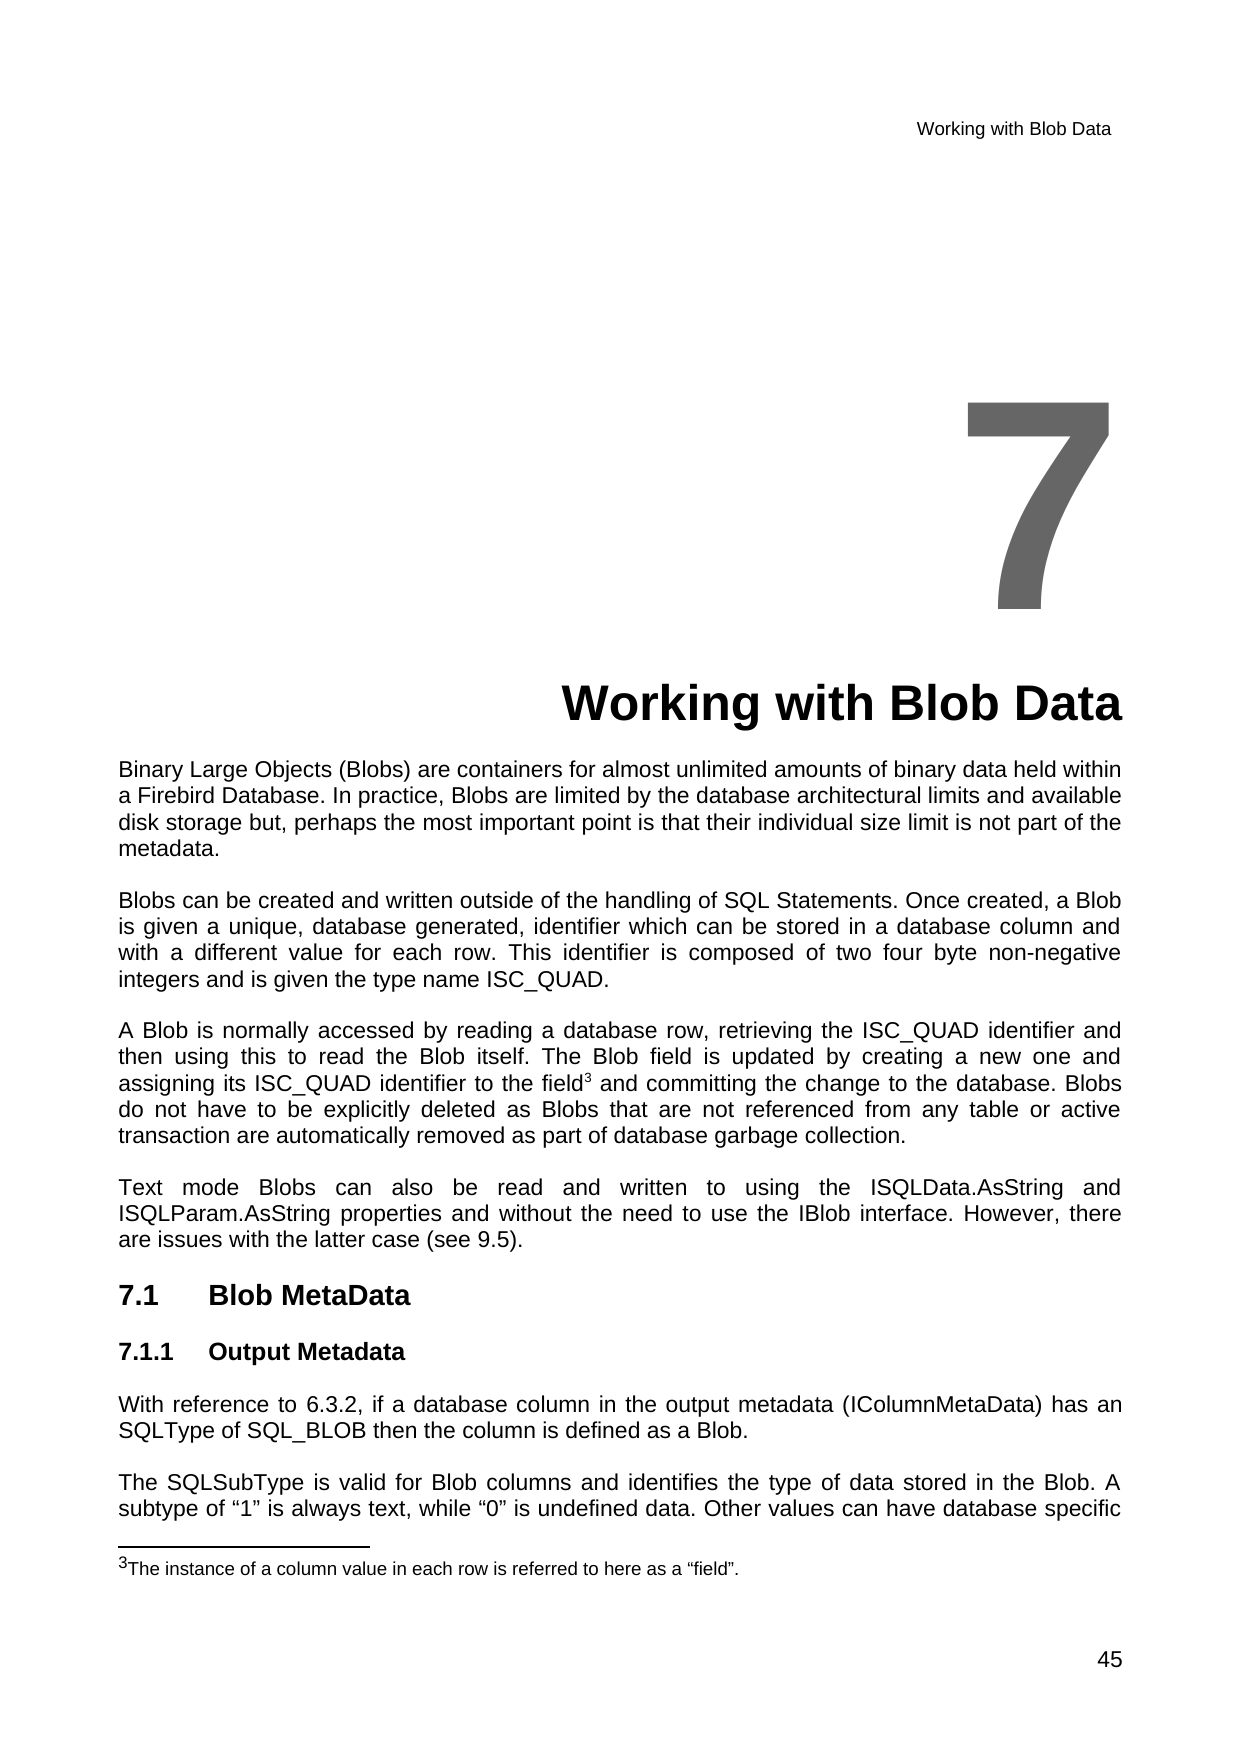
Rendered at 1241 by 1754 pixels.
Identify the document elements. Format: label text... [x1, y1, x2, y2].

text The SQLSubType is valid for Blob columns and identifies the type of data stored in the Blob. A subtype of “1” is always text, while “0” is undefined data. Other values can have database specific [118, 1469, 1122, 1522]
text The instance of a column value in each row is referred to here as a “field”. [118, 1553, 1122, 1579]
text With reference to 6.3.2, if a database column in the output metadata (IColumnMetaData) has an SQLType of SQL_BLOB then the column is defined as a Blob. [118, 1391, 1122, 1444]
subtitle Working with Blob Data [81, 328, 1122, 731]
text Text mode Blobs can also be read and written to using the ISQLData.AsString and ISQLParam.AsString properties and without the need to use the IBlob interface. However, there are issues with the latter case (see 9.5). [118, 1174, 1122, 1253]
text Binary Large Objects (Blobs) are containers for almost unlimited amounts of binary data held within a Firebird Database. In practice, Blobs are limited by the database architectural limits and available disk storage but, perhaps the most important point is that their individual size limit is not part of the metadata. [118, 756, 1122, 862]
subtitle Blob MetaData [118, 1278, 1122, 1311]
subtitle Output Metadata [118, 1337, 1122, 1366]
text A Blob is normally accessed by reading a database row, retrieving the ISC_QUAD identifier and then using this to read the Blob itself. The Blob field is updated by creating a new one and assigning its ISC_QUAD identifier to the field and committing the change to the database. Blobs do not have to be explicitly deleted as Blobs that are not referenced from any table or active transaction are automatically removed as part of database garbage collection. [118, 1017, 1122, 1149]
text Blobs can be created and written outside of the handling of SQL Statements. Once created, a Blob is given a unique, database generated, identifier which can be stored in a database column and with a different value for each row. This identifier is composed of two four byte non-negative integers and is given the type name ISC_QUAD. [118, 887, 1122, 992]
